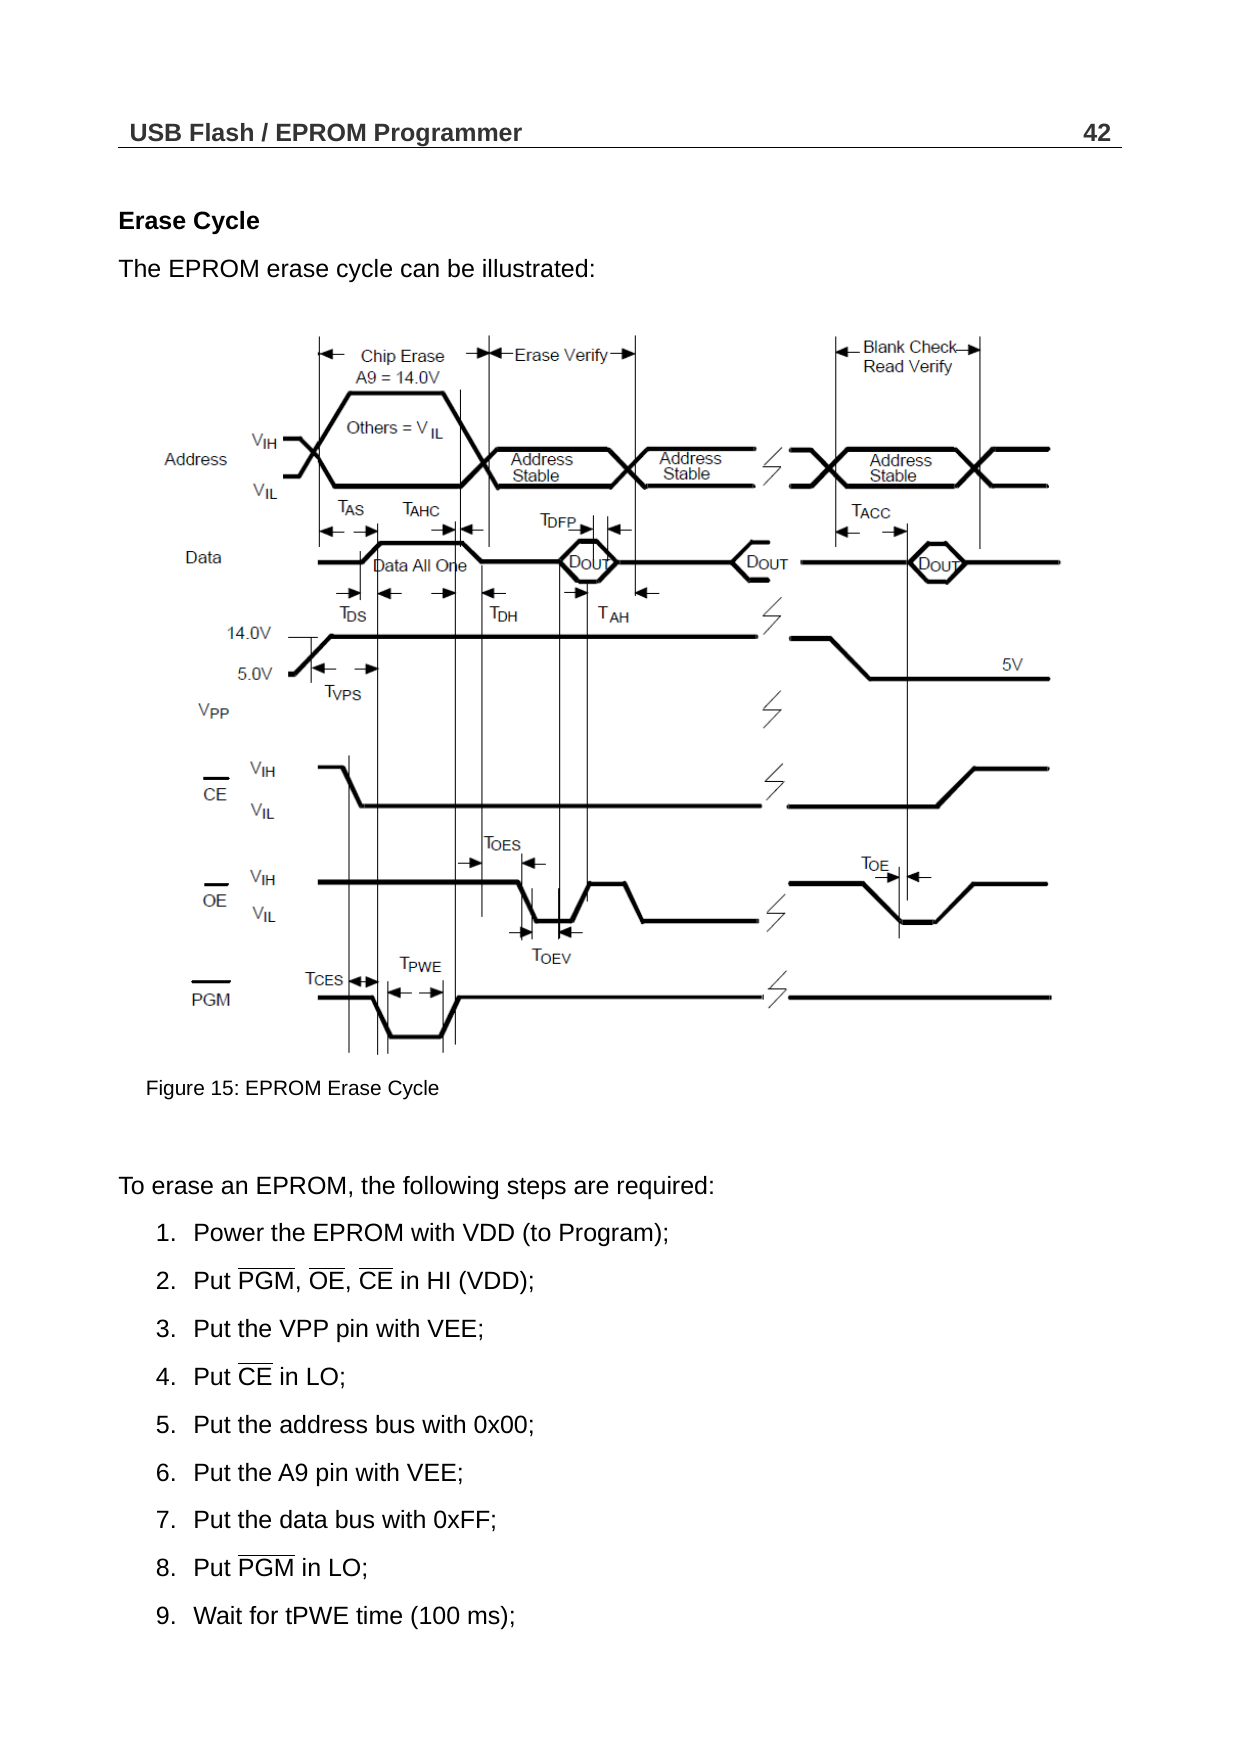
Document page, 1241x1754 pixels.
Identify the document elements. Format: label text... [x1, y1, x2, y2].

list Put the address bus with 0x00; [156, 1410, 1122, 1438]
list Put CE in LO; [156, 1362, 1122, 1391]
list Put the A9 pin with VEE; [156, 1457, 1122, 1486]
list Wait for tPWE time (100 ms); [156, 1601, 1122, 1630]
list Put PGM, OE, CE in HI (VDD); [156, 1266, 1122, 1295]
list Put the VPP pin with VEE; [156, 1314, 1122, 1343]
text Figure 15: EPROM Erase Cycle [146, 1063, 1095, 1099]
text The EPROM erase cycle can be illustrated: [118, 254, 1122, 283]
list Power the EPROM with VDD (to Program); [156, 1218, 1122, 1247]
text To erase an EPROM, the following steps are required: [118, 1171, 1122, 1199]
list Put PGM in LO; [156, 1553, 1122, 1582]
picture [145, 314, 1095, 1063]
list Put the data bus with 0xFF; [156, 1505, 1122, 1534]
text Erase Cycle [118, 206, 1122, 235]
